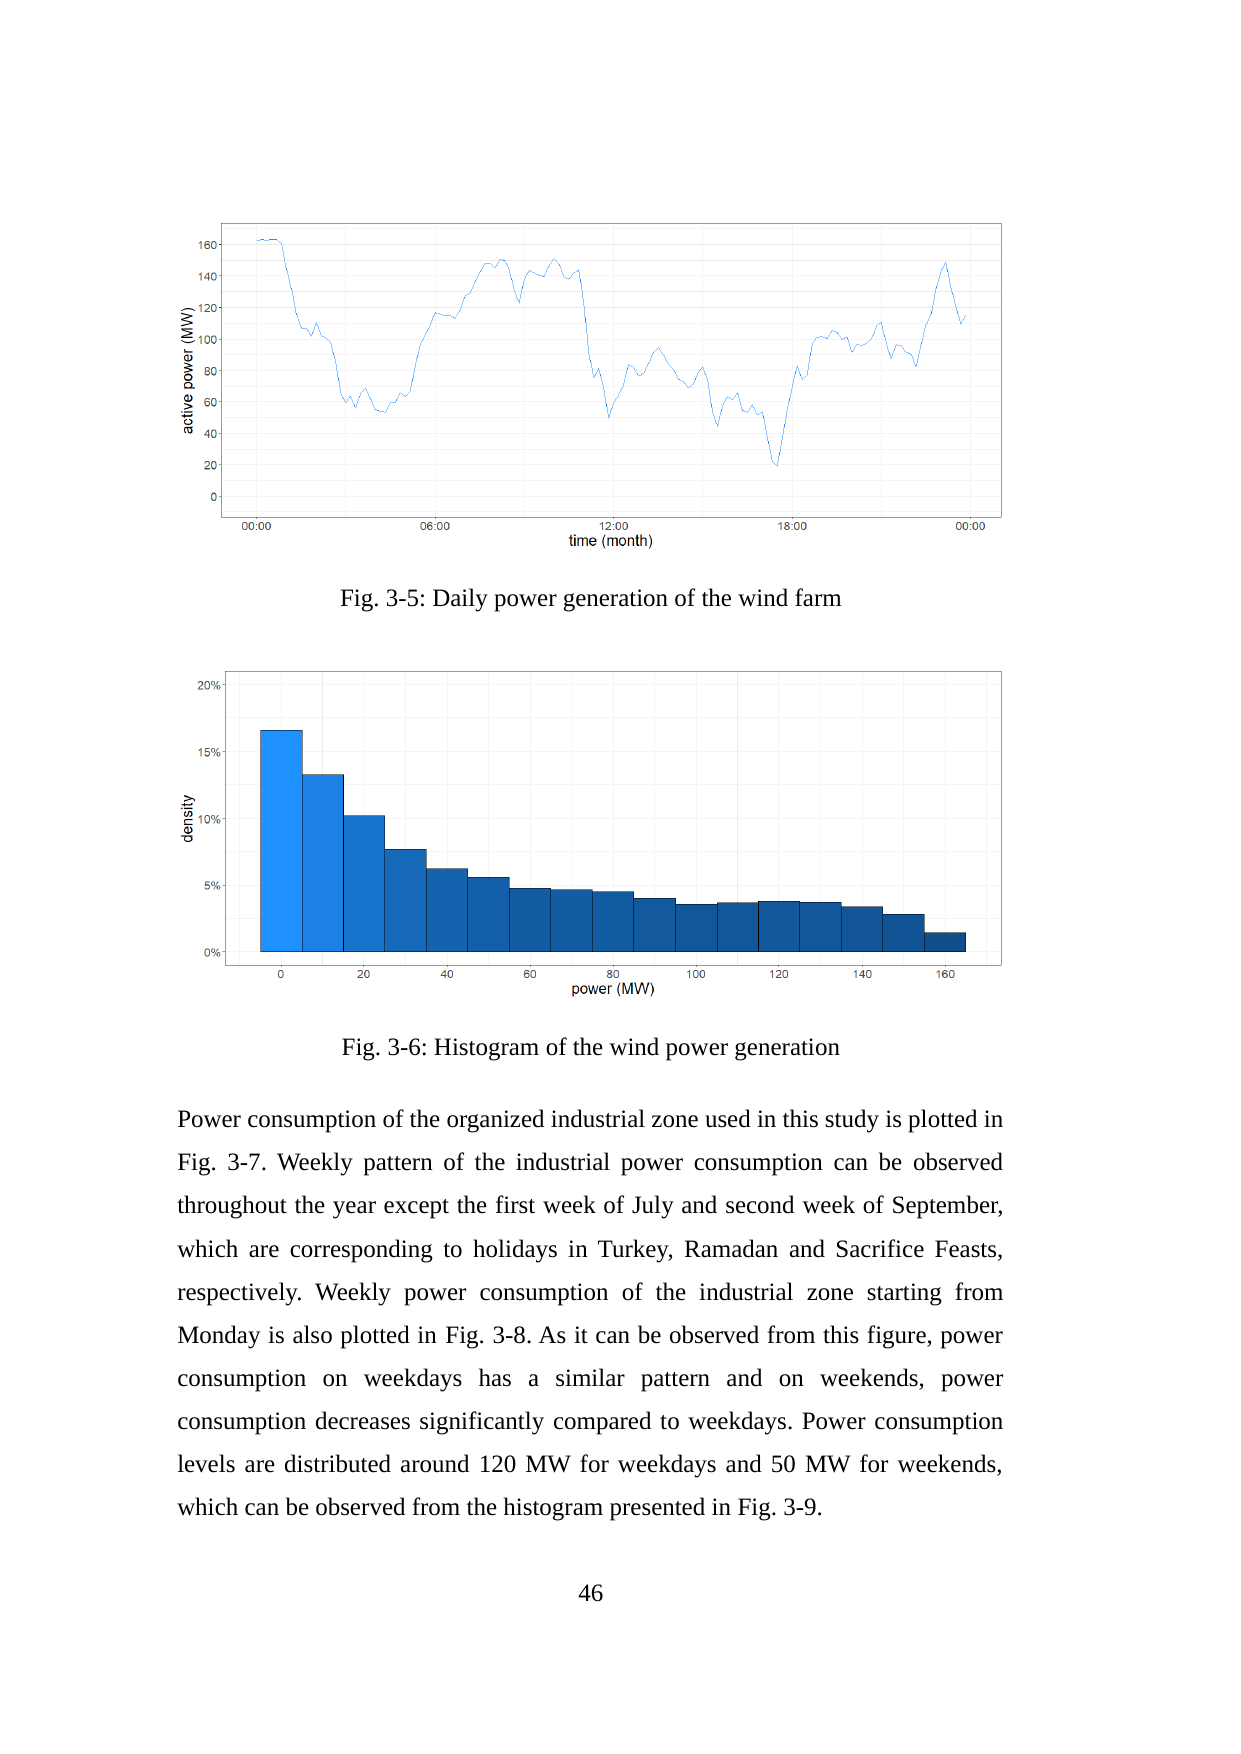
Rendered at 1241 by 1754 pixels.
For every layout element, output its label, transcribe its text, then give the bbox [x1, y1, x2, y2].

text Fig. 3-6: Histogram of the wind power generation [177, 1032, 1004, 1060]
picture [177, 668, 1005, 999]
picture [177, 219, 1005, 551]
text Power consumption of the organized industrial zone used in this study is plotted in Fig. 3-7. Weekly pattern of the industrial power consumption can be observed throughout the year except the first week of July and second week of September, which are corresponding to holidays in Turkey, Ramadan and Sacrifice Feasts, respectively. Weekly power consumption of the industrial zone starting from Monday is also plotted in Fig. 3-8. As it can be observed from this figure, power consumption on weekdays has a similar pattern and on weekends, power consumption decreases significantly compared to weekdays. Power consumption levels are distributed around 120 MW for weekdays and 50 MW for weekends, which can be observed from the histogram presented in Fig. 3-9. [177, 1104, 1004, 1521]
text Fig. 3-5: Daily power generation of the wind farm [177, 583, 1004, 612]
